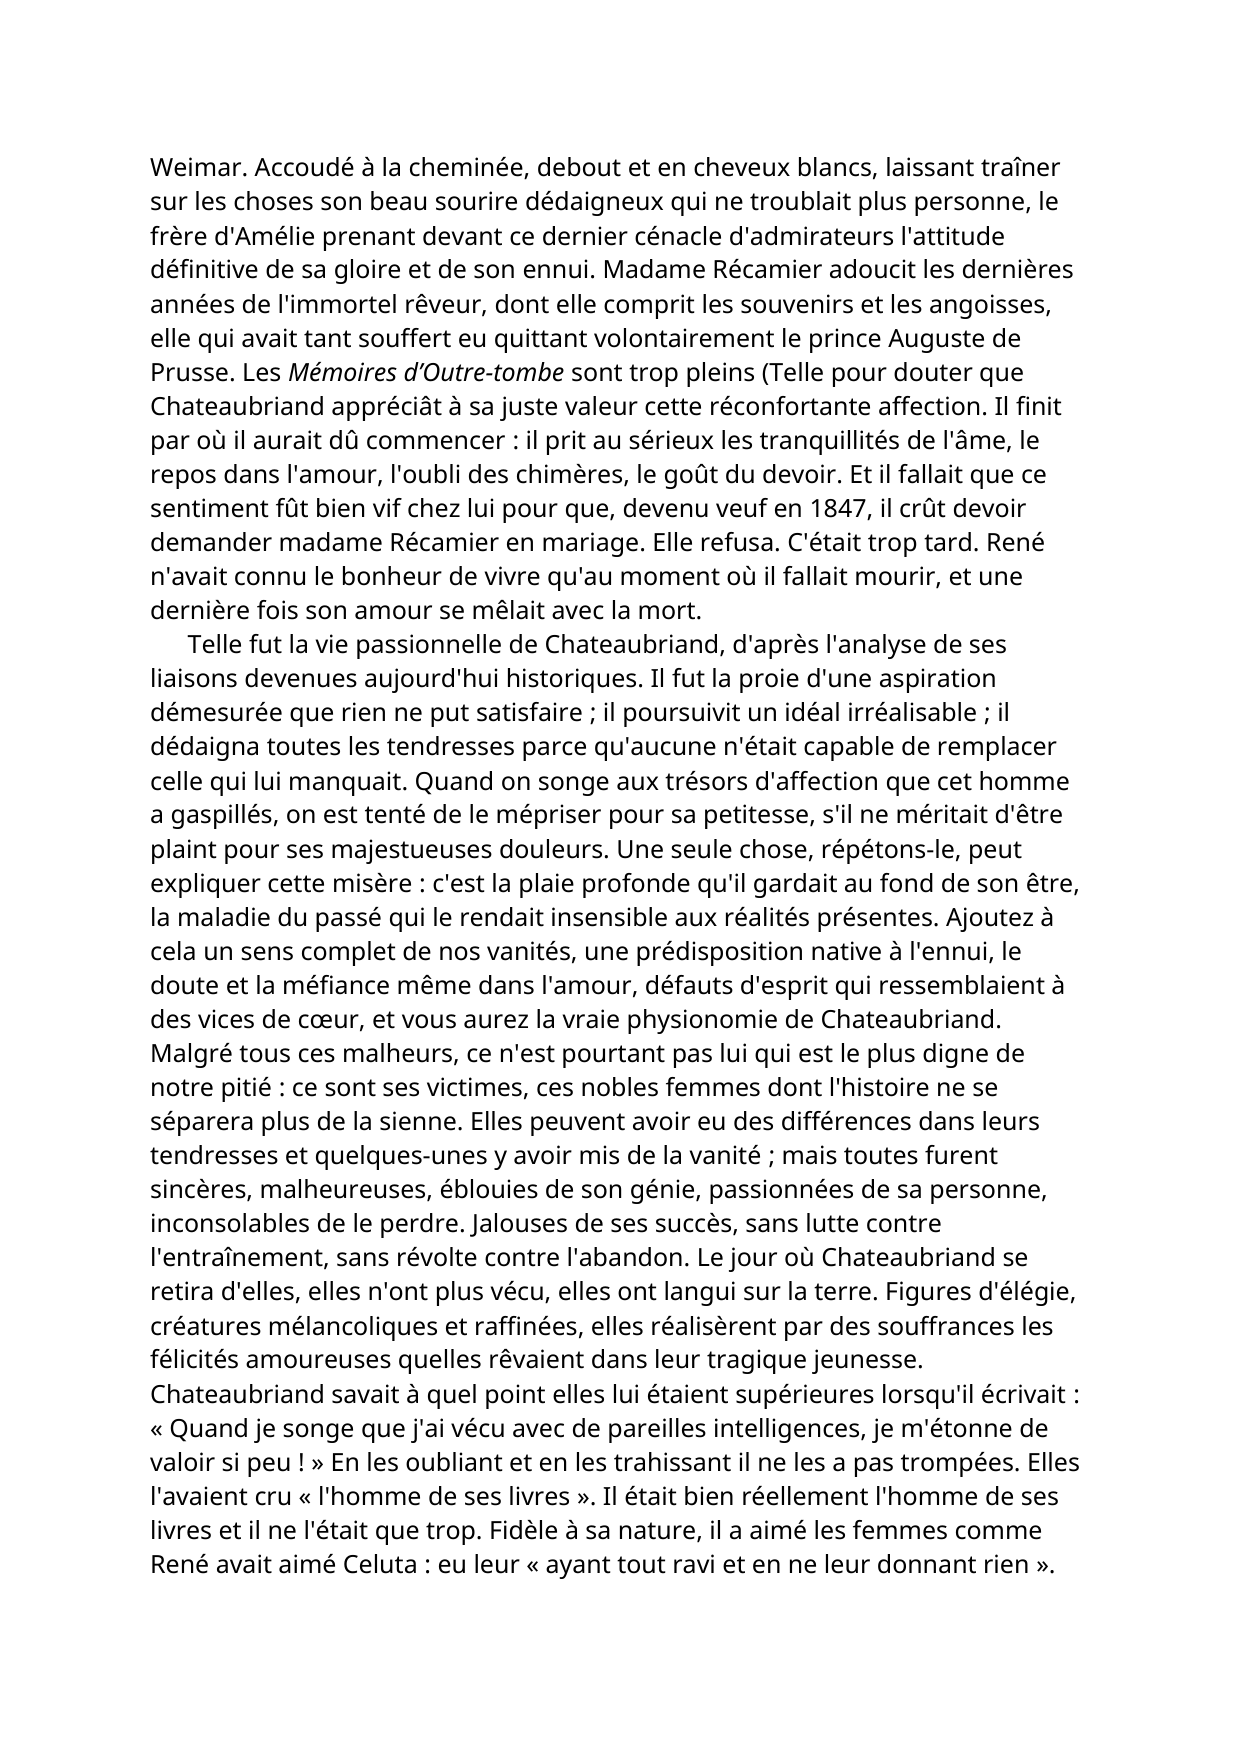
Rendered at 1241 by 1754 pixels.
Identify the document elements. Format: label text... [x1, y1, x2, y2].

text Telle fut la vie passionnelle de Chateaubriand, d'après l'analyse de ses liaisons devenues aujourd'hui historiques. Il fut la proie d'une aspiration démesurée que rien ne put satisfaire ; il poursuivit un idéal irréalisable ; il dédaigna toutes les tendresses parce qu'aucune n'était capable de remplacer celle qui lui manquait. Quand on songe aux trésors d'affection que cet homme a gaspillés, on est tenté de le mépriser pour sa petitesse, s'il ne méritait d'être plaint pour ses majestueuses douleurs. Une seule chose, répétons-le, peut expliquer cette misère : c'est la plaie profonde qu'il gardait au fond de son être, la maladie du passé qui le rendait insensible aux réalités présentes. Ajoutez à cela un sens complet de nos vanités, une prédisposition native à l'ennui, le doute et la méfiance même dans l'amour, défauts d'esprit qui ressemblaient à des vices de cœur, et vous aurez la vraie physionomie de Chateaubriand. Malgré tous ces malheurs, ce n'est pourtant pas lui qui est le plus digne de notre pitié : ce sont ses victimes, ces nobles femmes dont l'histoire ne se séparera plus de la sienne. Elles peuvent avoir eu des différences dans leurs tendresses et quelques-unes y avoir mis de la vanité ; mais toutes furent sincères, malheureuses, éblouies de son génie, passionnées de sa personne, inconsolables de le perdre. Jalouses de ses succès, sans lutte contre l'entraînement, sans révolte contre l'abandon. Le jour où Chateaubriand se retira d'elles, elles n'ont plus vécu, elles ont langui sur la terre. Figures d'élégie, créatures mélancoliques et raffinées, elles réalisèrent par des souffrances les félicités amoureuses quelles rêvaient dans leur tragique jeunesse. Chateaubriand savait à quel point elles lui étaient supérieures lorsqu'il écrivait : « Quand je songe que j'ai vécu avec de pareilles intelligences, je m'étonne de valoir si peu ! » En les oubliant et en les trahissant il ne les a pas trompées. Elles l'avaient cru « l'homme de ses livres ». Il était bien réellement l'homme de ses livres et il ne l'était que trop. Fidèle à sa nature, il a aimé les femmes comme René avait aimé Celuta : eu leur « ayant tout ravi et en ne leur donnant rien ». [150, 627, 1091, 1581]
text Weimar. Accoudé à la cheminée, debout et en cheveux blancs, laissant traîner sur les choses son beau sourire dédaigneux qui ne troublait plus personne, le frère d'Amélie prenant devant ce dernier cénacle d'admirateurs l'attitude définitive de sa gloire et de son ennui. Madame Récamier adoucit les dernières années de l'immortel rêveur, dont elle comprit les souvenirs et les angoisses, elle qui avait tant souffert eu quittant volontairement le prince Auguste de Prusse. Les Mémoires d’Outre-tombe sont trop pleins (Telle pour douter que Chateaubriand appréciât à sa juste valeur cette réconfortante affection. Il finit par où il aurait dû commencer : il prit au sérieux les tranquillités de l'âme, le repos dans l'amour, l'oubli des chimères, le goût du devoir. Et il fallait que ce sentiment fût bien vif chez lui pour que, devenu veuf en 1847, il crût devoir demander madame Récamier en mariage. Elle refusa. C'était trop tard. René n'avait connu le bonheur de vivre qu'au moment où il fallait mourir, et une dernière fois son amour se mêlait avec la mort. [150, 150, 1091, 627]
